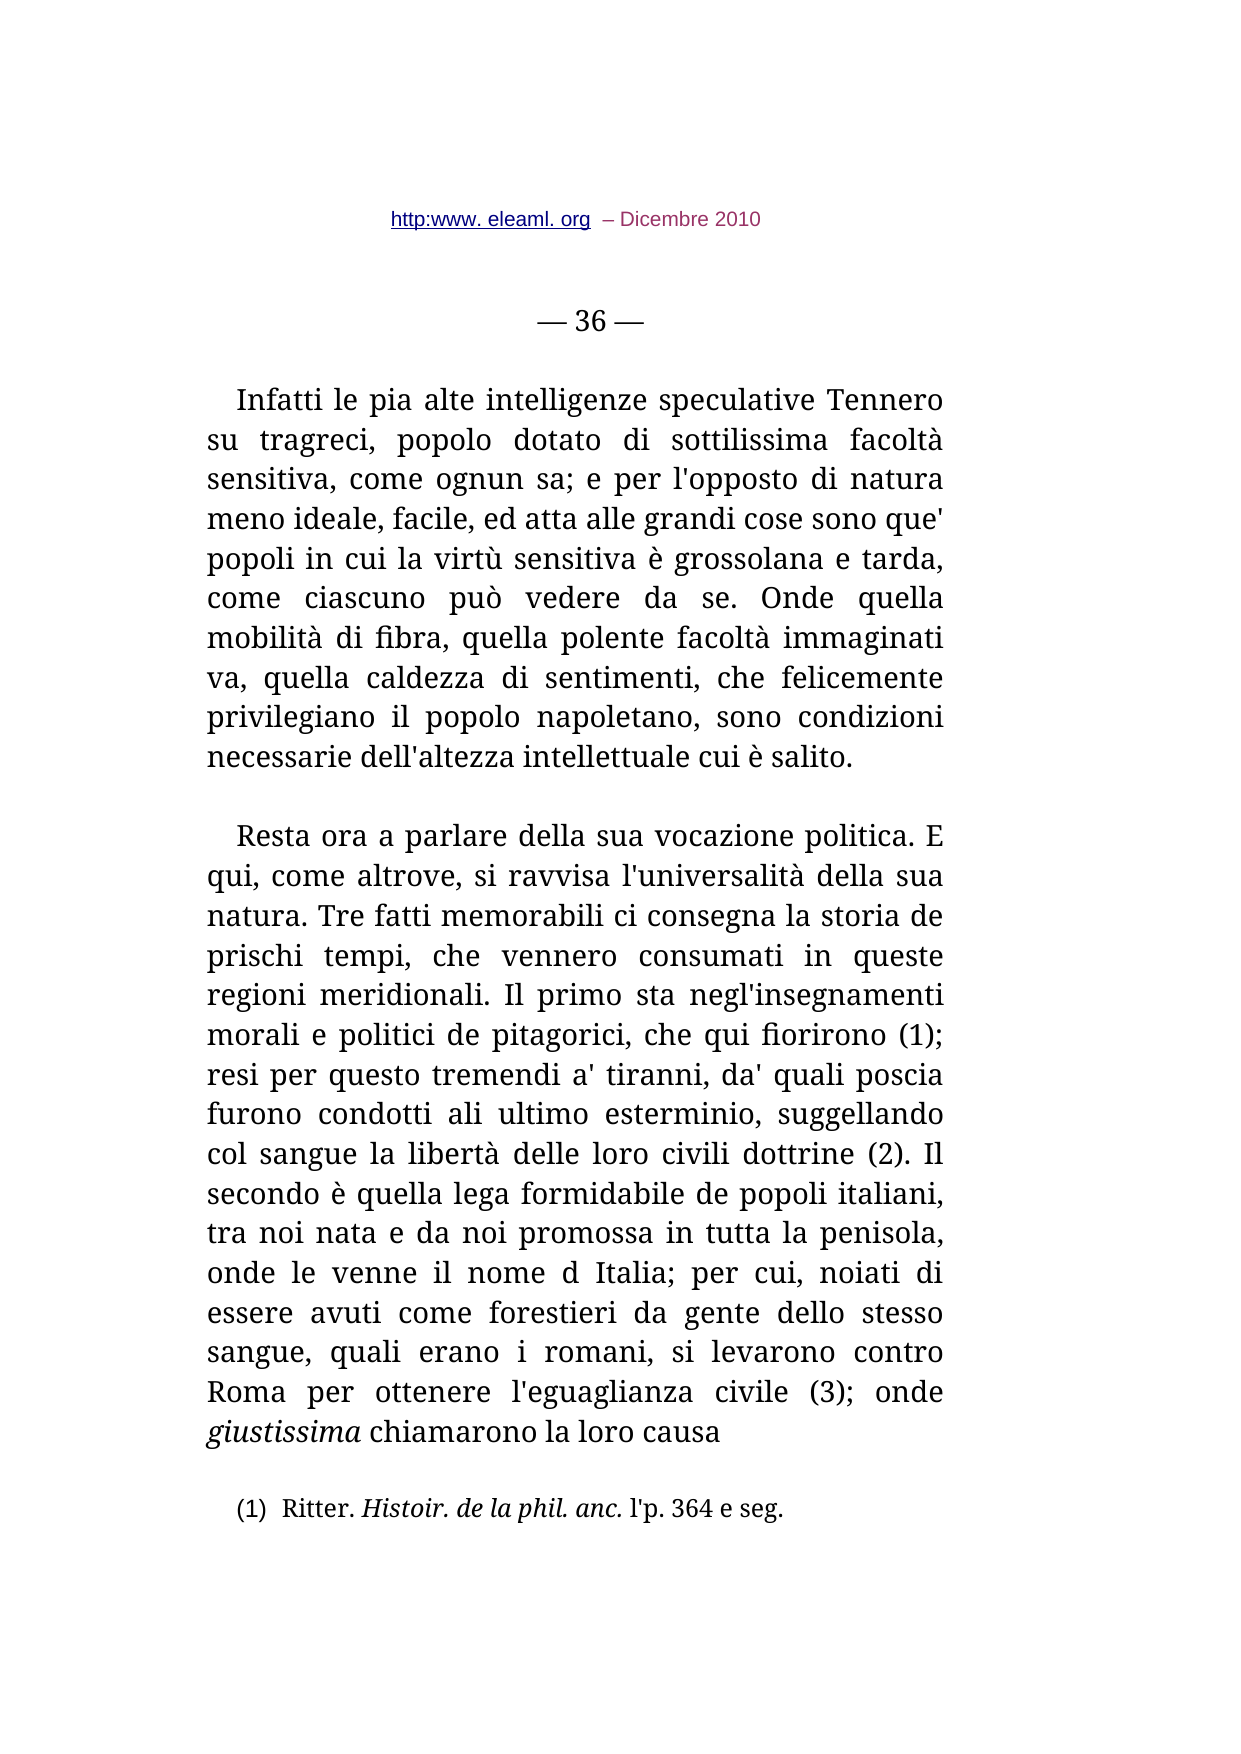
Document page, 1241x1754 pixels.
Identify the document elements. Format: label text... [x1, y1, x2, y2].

text Resta ora a parlare della sua vocazione politica. E qui, come altrove, si ravvisa l'universalità della sua natura. Tre fatti memorabili ci consegna la storia de prischi tempi, che vennero consumati in queste regioni meridionali. Il primo sta negl'insegnamenti morali e politici de pitagorici, che qui fiorirono (1); resi per questo tremendi a' tiranni, da' quali poscia furono condotti ali ultimo esterminio, suggellando col sangue la libertà delle loro civili dottrine (2). Il secondo è quella lega formidabile de popoli italiani, tra noi nata e da noi promossa in tutta la penisola, onde le venne il nome d Italia; per cui, noiati di essere avuti come forestieri da gente dello stesso sangue, quali erano i romani, si levarono contro Roma per ottenere l'eguaglianza civile (3); onde giustissima chiamarono la loro causa [207, 816, 945, 1451]
text Infatti le pia alte intelligenze speculative Tennero su tragreci, popolo dotato di sottilissima facoltà sensitiva, come ognun sa; e per l'opposto di natura meno ideale, facile, ed atta alle grandi cose sono que' popoli in cui la virtù sensitiva è grossolana e tarda, come ciascuno può vedere da se. Onde quella mobilità di fibra, quella polente facoltà immaginati va, quella caldezza di sentimenti, che felicemente privilegiano il popolo napoletano, sono condizioni necessarie dell'altezza intellettuale cui è salito. [207, 379, 945, 776]
list Ritter. Histoir. de la phil. anc. l'p. 364 e seg. [207, 1490, 945, 1524]
text — 36 — [207, 300, 945, 339]
